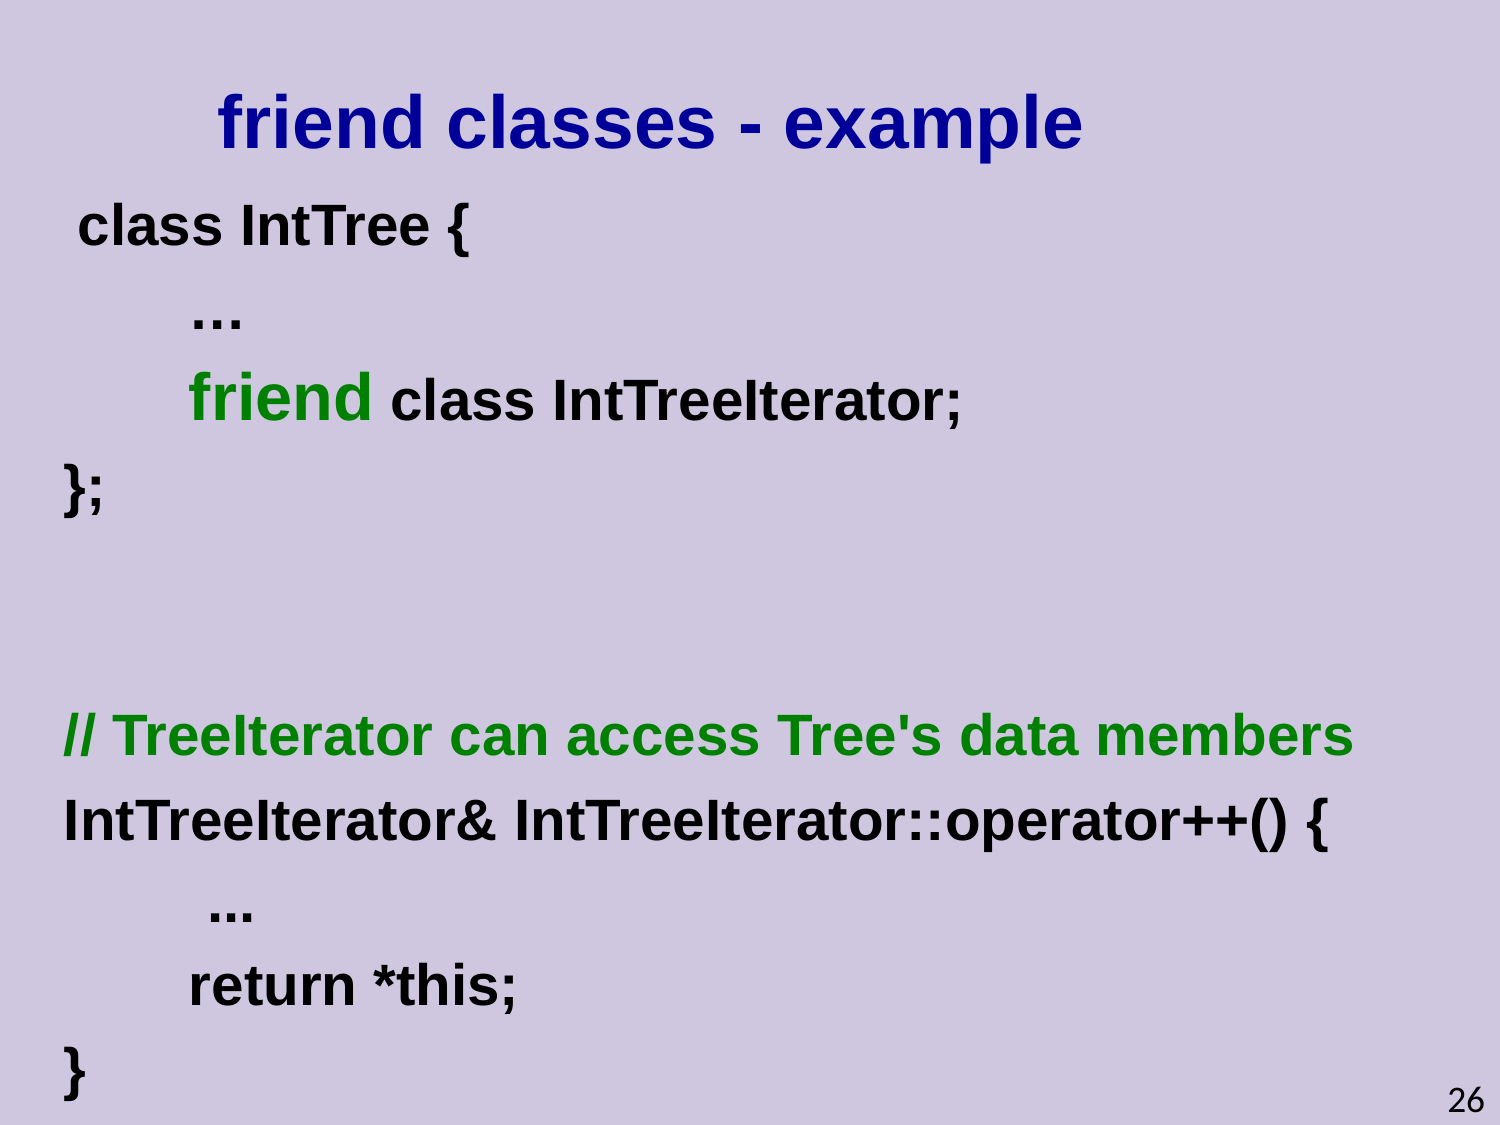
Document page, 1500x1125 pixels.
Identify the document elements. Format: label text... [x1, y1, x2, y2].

title friend classes - example [198, 17, 1104, 220]
text_box [1428, 1069, 1500, 1125]
list class IntTree { … friend class IntTreeIterator; }; // TreeIterator can access Tree's data members IntTreeIterator& IntTreeIterator::operator++() { ... return *this; } [49, 188, 1468, 1116]
